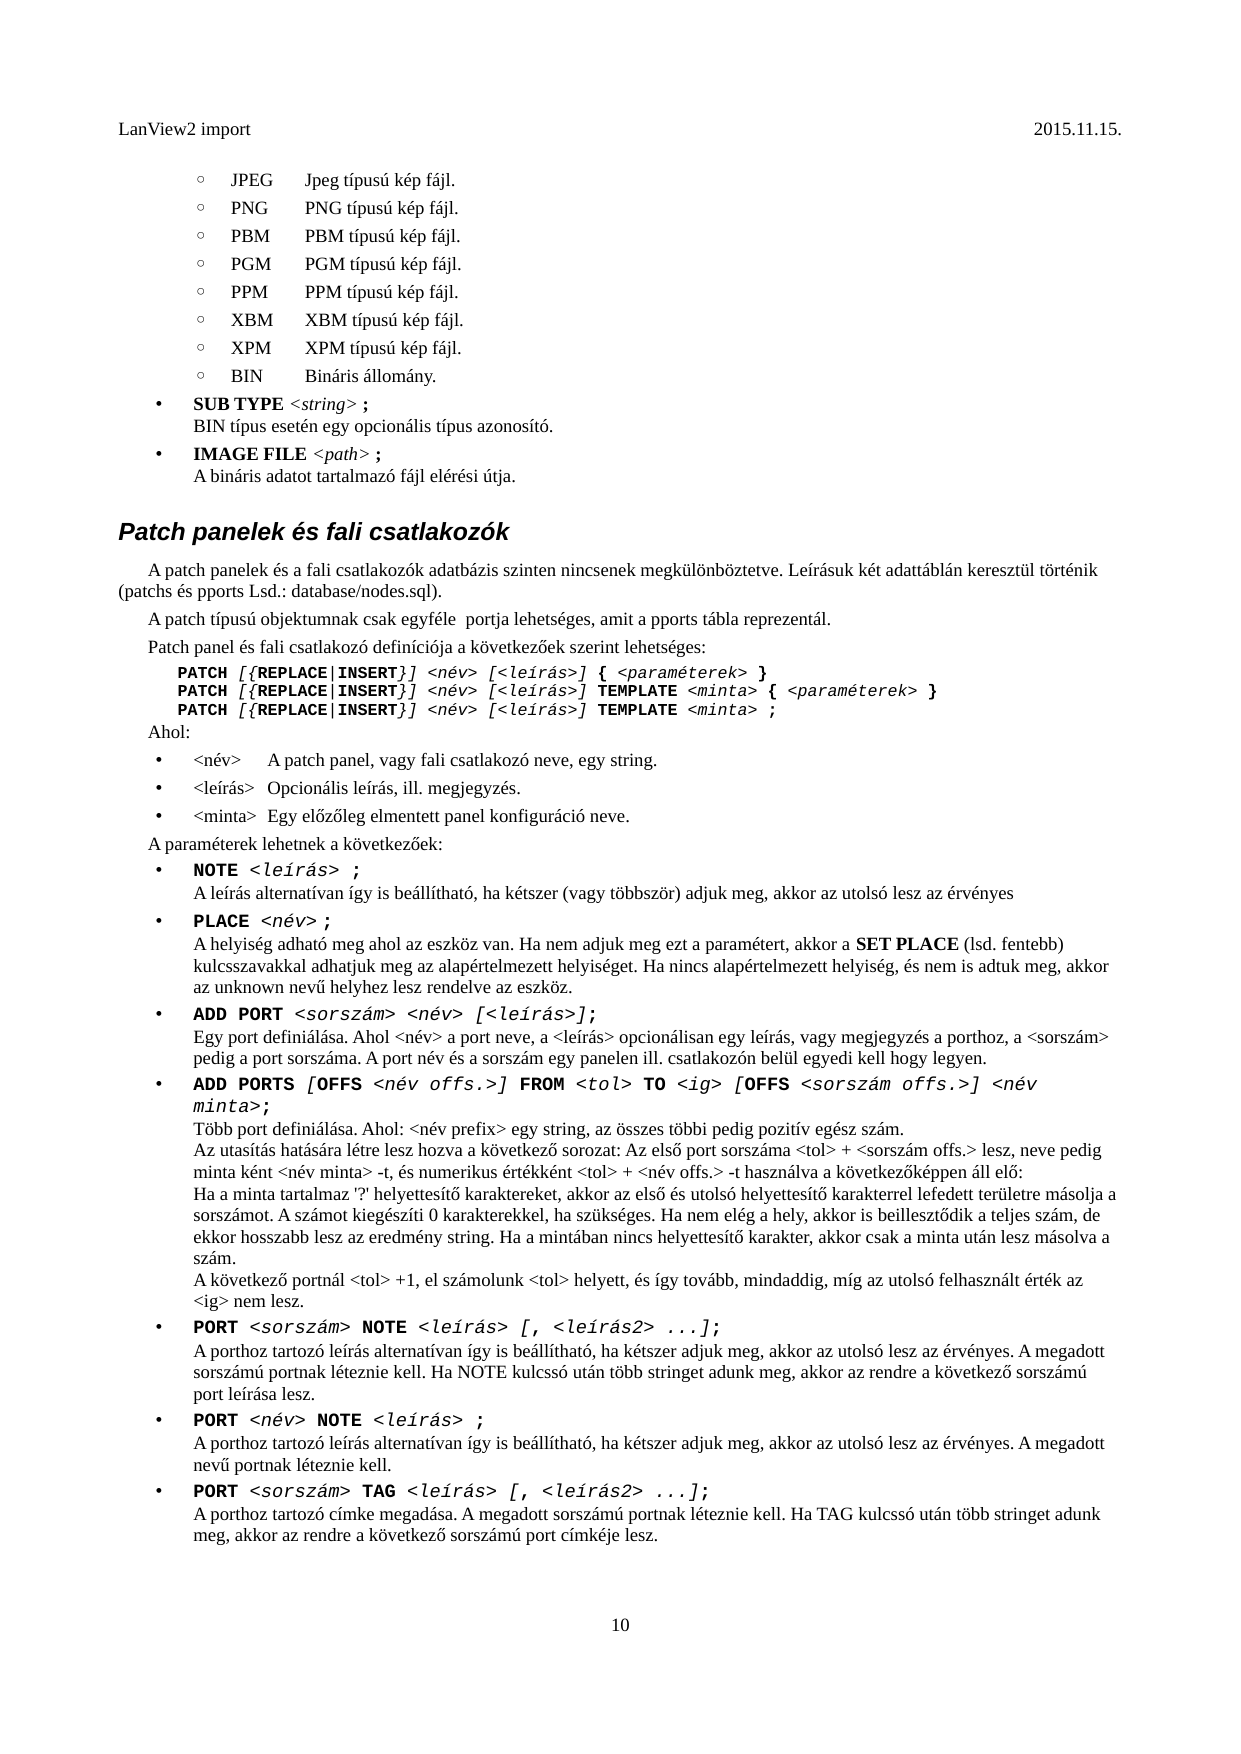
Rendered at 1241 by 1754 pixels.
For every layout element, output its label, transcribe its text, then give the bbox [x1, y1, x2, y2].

list ADD PORTS [OFFS <név offs.>] FROM <tol> TO <ig> [OFFS <sorszám offs.>] <név minta>; Több port definiálása. Ahol: <név prefix> egy string, az összes többi pedig pozitív egész szám. Az utasítás hatására létre lesz hozva a következő sorozat: Az első port sorszáma <tol> + <sorszám offs.> lesz, neve pedig minta ként <név minta> -t, és numerikus értékként <tol> + <név offs.> -t használva a következőképpen áll elő: Ha a minta tartalmaz '?' helyettesítő karaktereket, akkor az első és utolsó helyettesítő karakterrel lefedett területre másolja a sorszámot. A számot kiegészíti 0 karakterekkel, ha szükséges. Ha nem elég a hely, akkor is beillesztődik a teljes szám, de ekkor hosszabb lesz az eredmény string. Ha a mintában nincs helyettesítő karakter, akkor csak a minta után lesz másolva a szám. A következő portnál <tol> +1, el számolunk <tol> helyett, és így tovább, mindaddig, míg az utolsó felhasznált érték az <ig> nem lesz. [156, 1075, 1122, 1312]
text PATCH [{REPLACE|INSERT}] <név> [<leírás>] TEMPLATE <minta> { <paraméterek> } [177, 683, 1122, 702]
list XPM XPM típusú kép fájl. [193, 337, 1122, 359]
list BIN Bináris állomány. [193, 365, 1122, 387]
list SUB TYPE <string> ; BIN típus esetén egy opcionális típus azonosító. [156, 393, 1122, 436]
subtitle Patch panelek és fali csatlakozók [118, 517, 1122, 546]
text A patch panelek és a fali csatlakozók adatbázis szinten nincsenek megkülönböztetve. Leírásuk két adattáblán keresztül történik (patchs és pports Lsd.: database/nodes.sql). [118, 558, 1122, 602]
list PNG PNG típusú kép fájl. [193, 197, 1122, 219]
list PPM PPM típusú kép fájl. [193, 281, 1122, 303]
text A patch típusú objektumnak csak egyféle portja lehetséges, amit a pports tábla reprezentál. [118, 608, 1122, 630]
text A paraméterek lehetnek a következőek: [118, 833, 1122, 854]
text PATCH [{REPLACE|INSERT}] <név> [<leírás>] { <paraméterek> } [177, 664, 1122, 683]
list JPEG Jpeg típusú kép fájl. [193, 169, 1122, 191]
list IMAGE FILE <path> ; A bináris adatot tartalmazó fájl elérési útja. [156, 443, 1122, 486]
text Patch panel és fali csatlakozó definíciója a következőek szerint lehetséges: [118, 636, 1122, 658]
text PATCH [{REPLACE|INSERT}] <név> [<leírás>] TEMPLATE <minta> ; [177, 702, 1122, 721]
list <minta> Egy előzőleg elmentett panel konfiguráció neve. [156, 805, 1122, 826]
list XBM XBM típusú kép fájl. [193, 309, 1122, 331]
list PLACE <név> ; A helyiség adható meg ahol az eszköz van. Ha nem adjuk meg ezt a paramétert, akkor a SET PLACE (lsd. fentebb) kulcsszavakkal adhatjuk meg az alapértelmezett helyiséget. Ha nincs alapértelmezett helyiség, és nem is adtuk meg, akkor az unknown nevű helyhez lesz rendelve az eszköz. [156, 910, 1122, 998]
list PORT <sorszám> NOTE <leírás> [, <leírás2> ...]; A porthoz tartozó leírás alternatívan így is beállítható, ha kétszer adjuk meg, akkor az utolsó lesz az érvényes. A megadott sorszámú portnak léteznie kell. Ha NOTE kulcssó után több stringet adunk meg, akkor az rendre a következő sorszámú port leírása lesz. [156, 1318, 1122, 1404]
list ADD PORT <sorszám> <név> [<leírás>]; Egy port definiálása. Ahol <név> a port neve, a <leírás> opcionálisan egy leírás, vagy megjegyzés a porthoz, a <sorszám> pedig a port sorszáma. A port név és a sorszám egy panelen ill. csatlakozón belül egyedi kell hogy legyen. [156, 1004, 1122, 1069]
text Ahol: [118, 721, 1122, 742]
list NOTE <leírás> ; A leírás alternatívan így is beállítható, ha kétszer (vagy többször) adjuk meg, akkor az utolsó lesz az érvényes [156, 861, 1122, 904]
list PGM PGM típusú kép fájl. [193, 253, 1122, 275]
list <leírás> Opcionális leírás, ill. megjegyzés. [156, 777, 1122, 798]
list PORT <sorszám> TAG <leírás> [, <leírás2> ...]; A porthoz tartozó címke megadása. A megadott sorszámú portnak léteznie kell. Ha TAG kulcssó után több stringet adunk meg, akkor az rendre a következő sorszámú port címkéje lesz. [156, 1481, 1122, 1546]
list <név> A patch panel, vagy fali csatlakozó neve, egy string. [156, 749, 1122, 770]
list PBM PBM típusú kép fájl. [193, 225, 1122, 247]
list PORT <név> NOTE <leírás> ; A porthoz tartozó leírás alternatívan így is beállítható, ha kétszer adjuk meg, akkor az utolsó lesz az érvényes. A megadott nevű portnak léteznie kell. [156, 1411, 1122, 1475]
